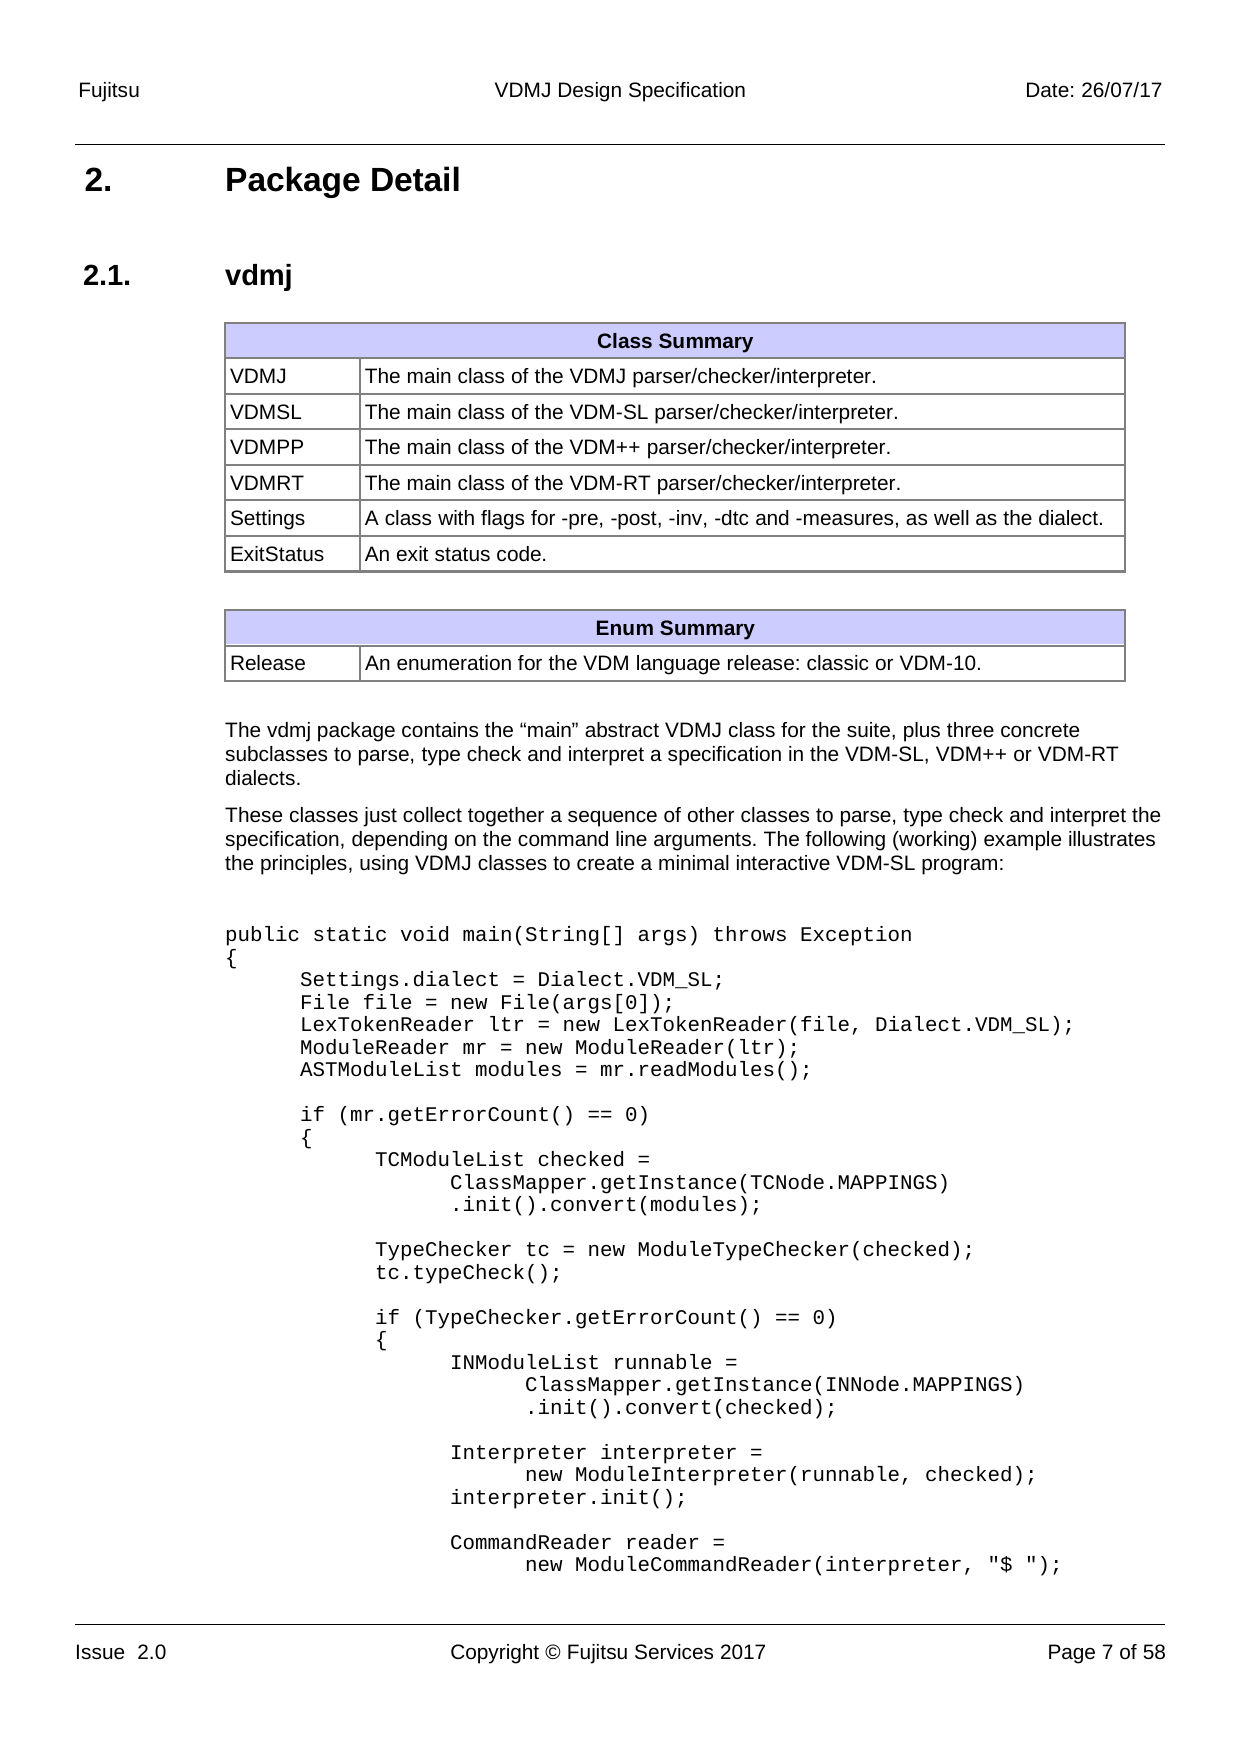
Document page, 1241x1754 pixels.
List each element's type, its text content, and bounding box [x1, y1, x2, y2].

table_cell VDMRT [226, 466, 359, 499]
text INModuleList runnable = [225, 1351, 1165, 1374]
table_cell The main class of the VDM-SL parser/checker/interpreter. [361, 395, 1124, 428]
text interpreter.init(); [225, 1486, 1165, 1509]
text tc.typeCheck(); [225, 1261, 1165, 1284]
table_cell VDMPP [226, 430, 359, 464]
text File file = new File(args[0]); [225, 991, 1165, 1014]
text new ModuleCommandReader(interpreter, "$ "); [225, 1554, 1165, 1576]
text ModuleReader mr = new ModuleReader(ltr); [225, 1036, 1165, 1059]
table_cell An enumeration for the VDM language release: classic or VDM-10. [361, 647, 1124, 680]
subtitle Package Detail [75, 160, 1165, 198]
text public static void main(String[] args) throws Exception [225, 924, 1165, 946]
table_cell The main class of the VDM++ parser/checker/interpreter. [361, 430, 1124, 464]
text TypeChecker tc = new ModuleTypeChecker(checked); [225, 1239, 1165, 1261]
text if (TypeChecker.getErrorCount() == 0) [225, 1306, 1165, 1329]
table_header Class Summary [226, 324, 1124, 357]
table_header Enum Summary [226, 611, 1124, 644]
text Interpreter interpreter = [225, 1441, 1165, 1464]
text if (mr.getErrorCount() == 0) [225, 1104, 1165, 1126]
table_cell VDMJ [226, 359, 359, 393]
text ClassMapper.getInstance(INNode.MAPPINGS) [225, 1374, 1165, 1396]
text ASTModuleList modules = mr.readModules(); [225, 1059, 1165, 1081]
table_cell VDMSL [226, 395, 359, 428]
text ClassMapper.getInstance(TCNode.MAPPINGS) [225, 1171, 1165, 1194]
table_cell An exit status code. [361, 537, 1124, 570]
table_cell The main class of the VDM-RT parser/checker/interpreter. [361, 466, 1124, 499]
text The vdmj package contains the “main” abstract VDMJ class for the suite, plus three concrete subclasses to parse, type check and interpret a specification in the VDM-SL, VDM++ or VDM-RT dialects. [225, 718, 1165, 790]
text These classes just collect together a sequence of other classes to parse, type check and interpret the specification, depending on the command line arguments. The following (working) example illustrates the principles, using VDMJ classes to create a minimal interactive VDM-SL program: [225, 803, 1165, 875]
text TCModuleList checked = [225, 1149, 1165, 1171]
text { [225, 946, 1165, 969]
table_cell ExitStatus [226, 537, 359, 570]
table_cell Release [226, 647, 359, 680]
text Settings.dialect = Dialect.VDM_SL; [225, 969, 1165, 991]
text CommandReader reader = [225, 1531, 1165, 1554]
text new ModuleInterpreter(runnable, checked); [225, 1464, 1165, 1486]
text { [225, 1126, 1165, 1149]
subtitle vdmj [75, 258, 1165, 292]
table_cell The main class of the VDMJ parser/checker/interpreter. [361, 359, 1124, 393]
text .init().convert(modules); [225, 1194, 1165, 1216]
table_cell A class with flags for -pre, -post, -inv, -dtc and -measures, as well as the dialect. [361, 501, 1124, 535]
text LexTokenReader ltr = new LexTokenReader(file, Dialect.VDM_SL); [225, 1014, 1165, 1036]
text .init().convert(checked); [225, 1396, 1165, 1419]
table_cell Settings [226, 501, 359, 535]
text { [225, 1329, 1165, 1351]
